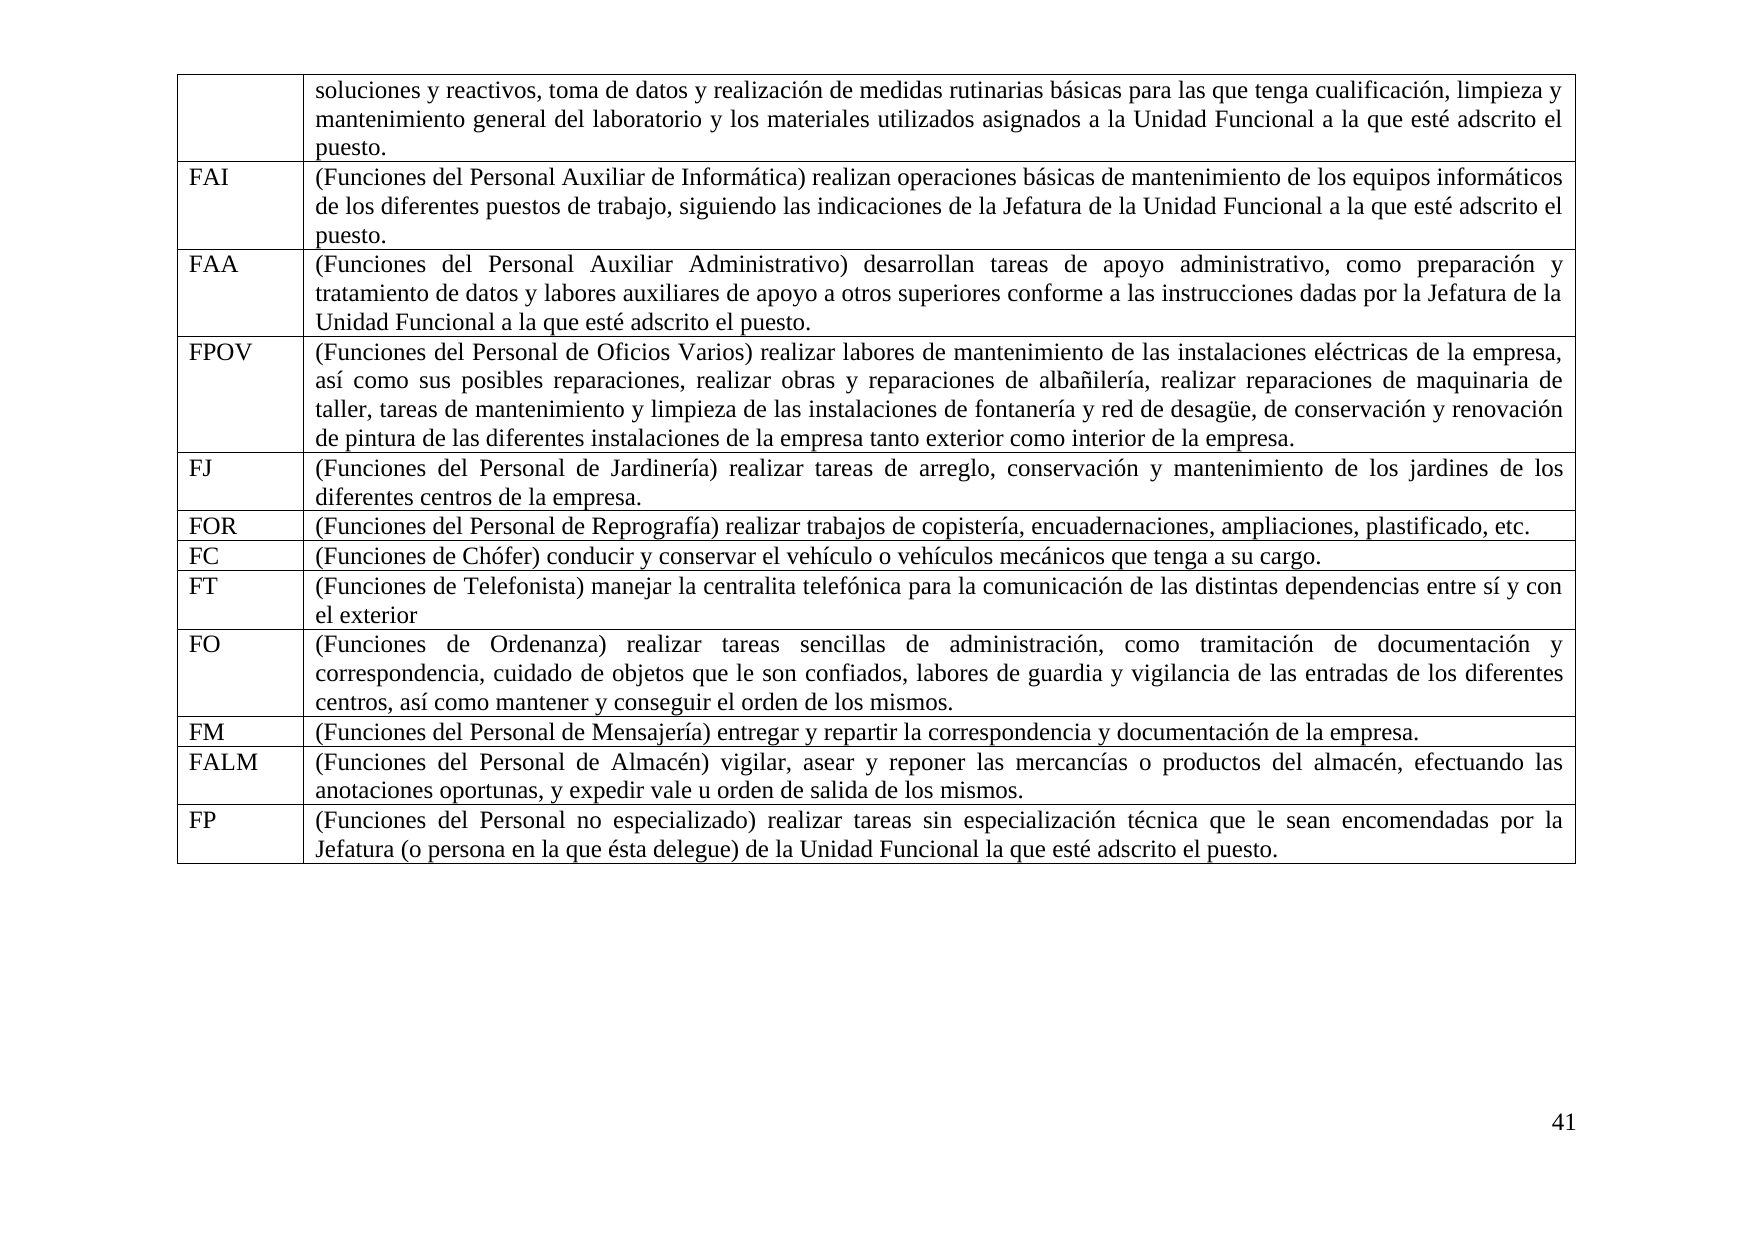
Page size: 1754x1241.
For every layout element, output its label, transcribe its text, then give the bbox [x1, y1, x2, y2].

table_cell FAA [178, 250, 303, 336]
table_cell (Funciones del Personal de Mensajería) entregar y repartir la correspondencia y documentación de la empresa. [304, 717, 1575, 746]
table_cell FAI [178, 162, 303, 248]
table_cell (Funciones de Ordenanza) realizar tareas sencillas de administración, como tramitación de documentación y correspondencia, cuidado de objetos que le son confiados, labores de guardia y vigilancia de las entradas de los diferentes centros, así como mantener y conseguir el orden de los mismos. [304, 630, 1575, 716]
table_cell soluciones y reactivos, toma de datos y realización de medidas rutinarias básicas para las que tenga cualificación, limpieza y mantenimiento general del laboratorio y los materiales utilizados asignados a la Unidad Funcional a la que esté adscrito el puesto. [304, 75, 1575, 161]
table_cell (Funciones del Personal Auxiliar Administrativo) desarrollan tareas de apoyo administrativo, como preparación y tratamiento de datos y labores auxiliares de apoyo a otros superiores conforme a las instrucciones dadas por la Jefatura de la Unidad Funcional a la que esté adscrito el puesto. [304, 250, 1575, 336]
table_cell FPOV [178, 337, 303, 452]
table_cell FOR [178, 511, 303, 540]
table_cell (Funciones de Telefonista) manejar la centralita telefónica para la comunicación de las distintas dependencias entre sí y con el exterior [304, 571, 1575, 628]
table_cell FJ [178, 453, 303, 510]
table_cell FT [178, 571, 303, 628]
table_cell FP [178, 805, 303, 863]
table_cell FALM [178, 747, 303, 804]
table_cell FC [178, 541, 303, 570]
table_cell (Funciones del Personal de Oficios Varios) realizar labores de mantenimiento de las instalaciones eléctricas de la empresa, así como sus posibles reparaciones, realizar obras y reparaciones de albañilería, realizar reparaciones de maquinaria de taller, tareas de mantenimiento y limpieza de las instalaciones de fontanería y red de desagüe, de conservación y renovación de pintura de las diferentes instalaciones de la empresa tanto exterior como interior de la empresa. [304, 337, 1575, 452]
table_cell (Funciones del Personal de Reprografía) realizar trabajos de copistería, encuadernaciones, ampliaciones, plastificado, etc. [304, 511, 1575, 540]
table_cell (Funciones del Personal no especializado) realizar tareas sin especialización técnica que le sean encomendadas por la Jefatura (o persona en la que ésta delegue) de la Unidad Funcional la que esté adscrito el puesto. [304, 805, 1575, 863]
table_cell (Funciones del Personal de Jardinería) realizar tareas de arreglo, conservación y mantenimiento de los jardines de los diferentes centros de la empresa. [304, 453, 1575, 510]
table_cell FM [178, 717, 303, 746]
table_cell FO [178, 630, 303, 716]
table_cell (Funciones del Personal de Almacén) vigilar, asear y reponer las mercancías o productos del almacén, efectuando las anotaciones oportunas, y expedir vale u orden de salida de los mismos. [304, 747, 1575, 804]
table_cell (Funciones del Personal Auxiliar de Informática) realizan operaciones básicas de mantenimiento de los equipos informáticos de los diferentes puestos de trabajo, siguiendo las indicaciones de la Jefatura de la Unidad Funcional a la que esté adscrito el puesto. [304, 162, 1575, 248]
table_cell [178, 75, 303, 161]
table_cell (Funciones de Chófer) conducir y conservar el vehículo o vehículos mecánicos que tenga a su cargo. [304, 541, 1575, 570]
